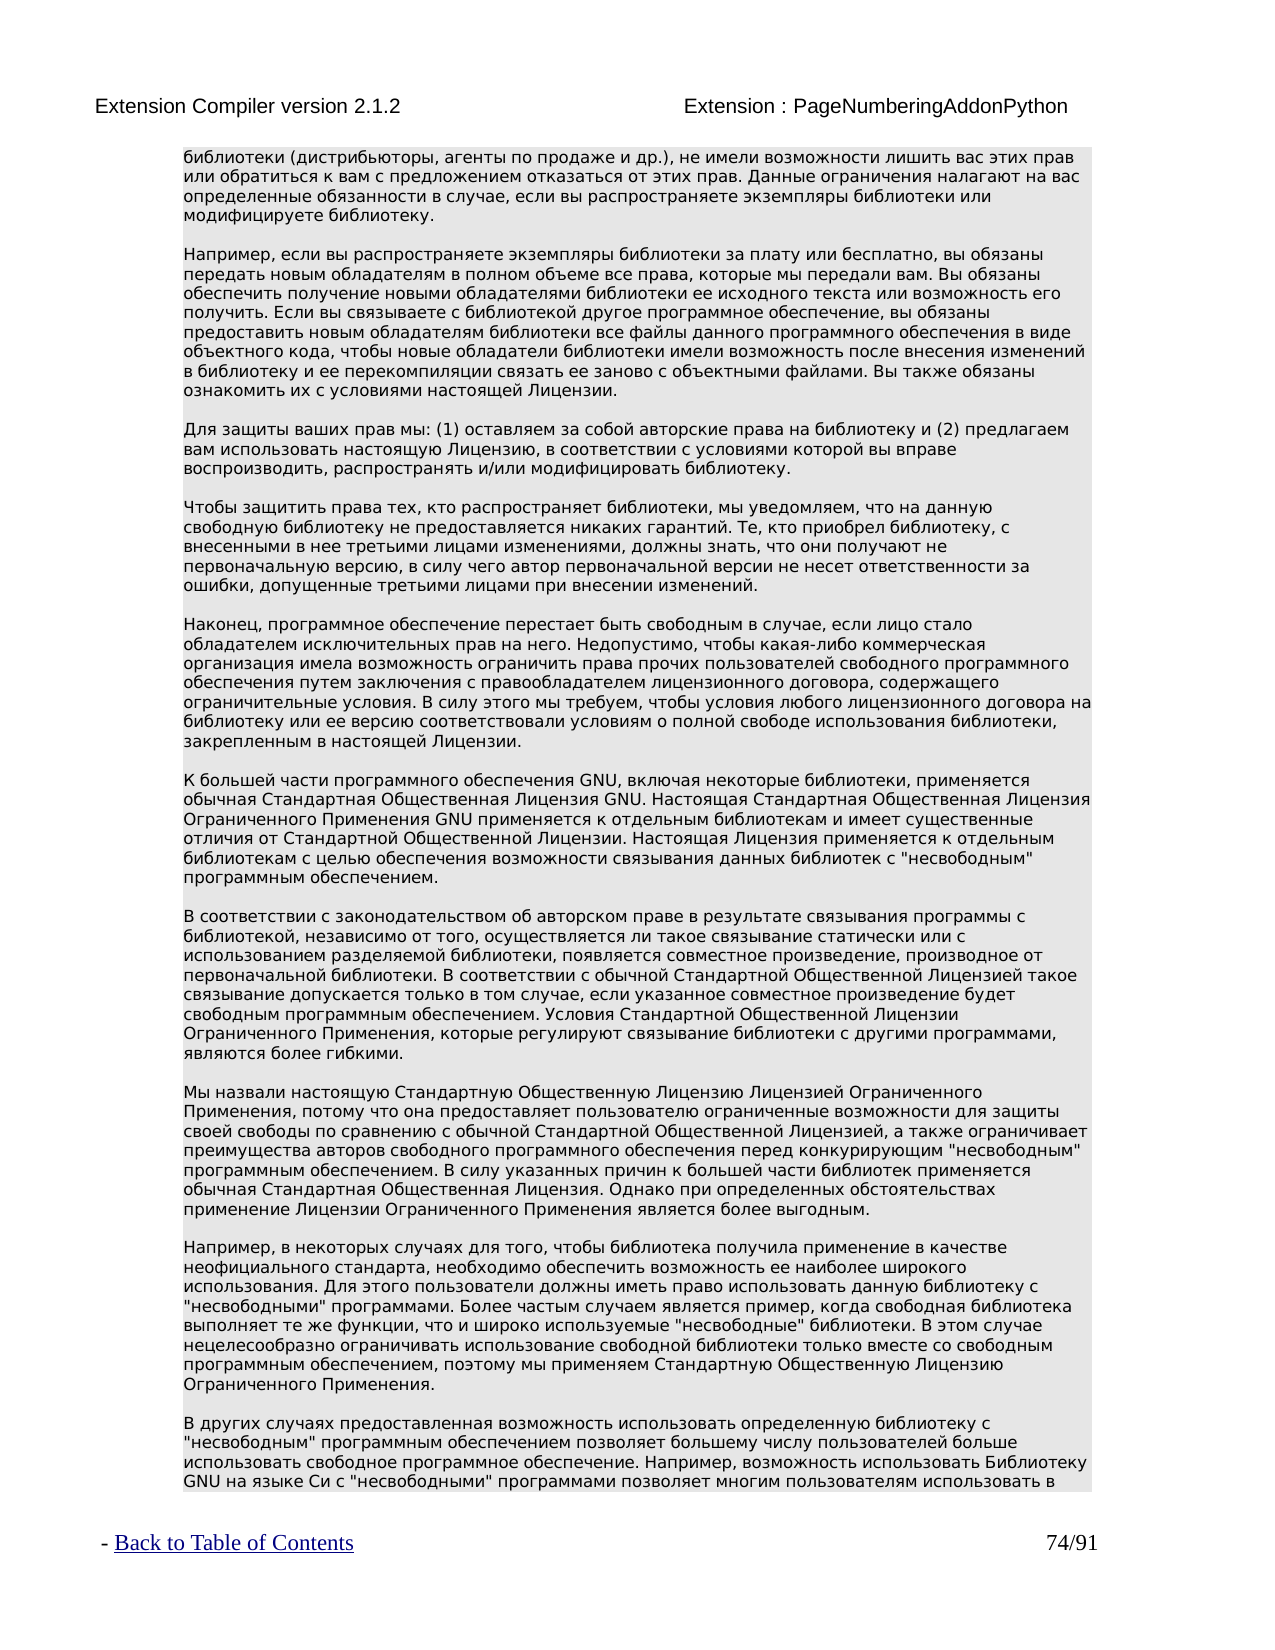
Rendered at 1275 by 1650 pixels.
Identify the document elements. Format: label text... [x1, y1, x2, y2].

text Например, если вы распространяете экземпляры библиотеки за плату или бесплатно, вы обязаны передать новым обладателям в полном объеме все права, которые мы передали вам. Вы обязаны обеспечить получение новыми обладателями библиотеки ее исходного текста или возможность его получить. Если вы связываете с библиотекой другое программное обеспечение, вы обязаны предоставить новым обладателям библиотеки все файлы данного программного обеспечения в виде объектного кода, чтобы новые обладатели библиотеки имели возможность после внесения изменений в библиотеку и ее перекомпиляции связать ее заново с объектными файлами. Вы также обязаны ознакомить их с условиями настоящей Лицензии. [183, 245, 1092, 401]
text Мы назвали настоящую Стандартную Общественную Лицензию Лицензией Ограниченного Применения, потому что она предоставляет пользователю ограниченные возможности для защиты своей свободы по сравнению с обычной Стандартной Общественной Лицензией, а также ограничивает преимущества авторов свободного программного обеспечения перед конкурирующим "несвободным" программным обеспечением. В силу указанных причин к большей части библиотек применяется обычная Стандартная Общественная Лицензия. Однако при определенных обстоятельствах применение Лицензии Ограниченного Применения является более выгодным. [183, 1082, 1092, 1219]
text Чтобы защитить права тех, кто распространяет библиотеки, мы уведомляем, что на данную свободную библиотеку не предоставляется никаких гарантий. Те, кто приобрел библиотеку, с внесенными в нее третьими лицами изменениями, должны знать, что они получают не первоначальную версию, в силу чего автор первоначальной версии не несет ответственности за ошибки, допущенные третьими лицами при внесении изменений. [183, 498, 1092, 596]
text Наконец, программное обеспечение перестает быть свободным в случае, если лицо стало обладателем исключительных прав на него. Недопустимо, чтобы какая-либо коммерческая организация имела возможность ограничить права прочих пользователей свободного программного обеспечения путем заключения с правообладателем лицензионного договора, содержащего ограничительные условия. В силу этого мы требуем, чтобы условия любого лицензионного договора на библиотеку или ее версию соответствовали условиям о полной свободе использования библиотеки, закрепленным в настоящей Лицензии. [183, 615, 1092, 751]
text В других случаях предоставленная возможность использовать определенную библиотеку с "несвободным" программным обеспечением позволяет большему числу пользователей больше использовать свободное программное обеспечение. Например, возможность использовать Библиотеку GNU на языке Си с "несвободными" программами позволяет многим пользователям использовать в [183, 1414, 1092, 1492]
text К большей части программного обеспечения GNU, включая некоторые библиотеки, применяется обычная Стандартная Общественная Лицензия GNU. Настоящая Стандартная Общественная Лицензия Ограниченного Применения GNU применяется к отдельным библиотекам и имеет существенные отличия от Стандартной Общественной Лицензии. Настоящая Лицензия применяется к отдельным библиотекам с целью обеспечения возможности связывания данных библиотек с "несвободным" программным обеспечением. [183, 771, 1092, 888]
text Например, в некоторых случаях для того, чтобы библиотека получила применение в качестве неофициального стандарта, необходимо обеспечить возможность ее наиболее широкого использования. Для этого пользователи должны иметь право использовать данную библиотеку с "несвободными" программами. Более частым случаем является пример, когда свободная библиотека выполняет те же функции, что и широко используемые "несвободные" библиотеки. В этом случае нецелесообразно ограничивать использование свободной библиотеки только вместе со свободным программным обеспечением, поэтому мы применяем Стандартную Общественную Лицензию Ограниченного Применения. [183, 1238, 1092, 1394]
text Для защиты ваших прав мы: (1) оставляем за собой авторские права на библиотеку и (2) предлагаем вам использовать настоящую Лицензию, в соответствии с условиями которой вы вправе воспроизводить, распространять и/или модифицировать библиотеку. [183, 420, 1092, 479]
text В соответствии с законодательством об авторском праве в результате связывания программы с библиотекой, независимо от того, осуществляется ли такое связывание статически или с использованием разделяемой библиотеки, появляется совместное произведение, производное от первоначальной библиотеки. В соответствии с обычной Стандартной Общественной Лицензией такое связывание допускается только в том случае, если указанное совместное произведение будет свободным программным обеспечением. Условия Стандартной Общественной Лицензии Ограниченного Применения, которые регулируют связывание библиотеки с другими программами, являются более гибкими. [183, 907, 1092, 1063]
text библиотеки (дистрибьюторы, агенты по продаже и др.), не имели возможности лишить вас этих прав или обратиться к вам с предложением отказаться от этих прав. Данные ограничения налагают на вас определенные обязанности в случае, если вы распространяете экземпляры библиотеки или модифицируете библиотеку. [183, 147, 1092, 225]
